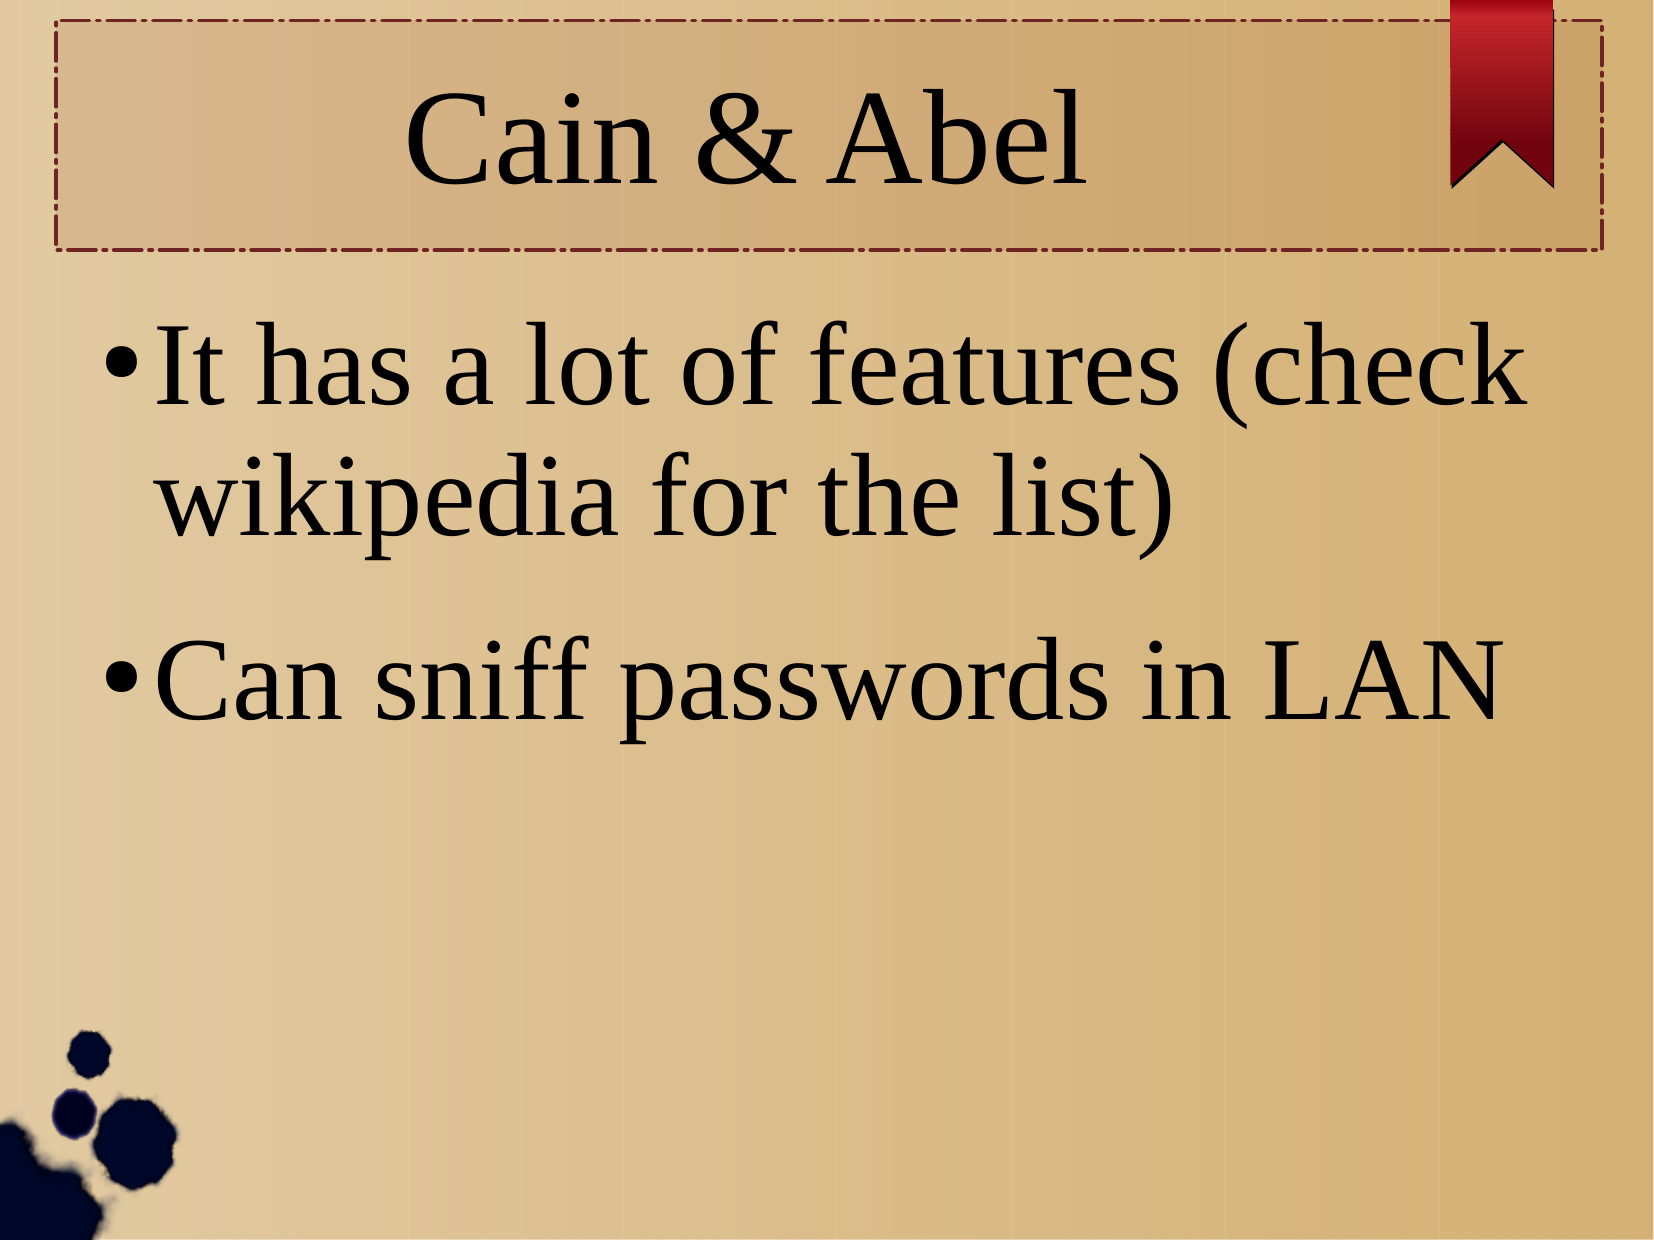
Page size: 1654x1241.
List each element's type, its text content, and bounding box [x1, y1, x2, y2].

list It has a lot of features (check wikipedia for the list) Can sniff passwords in LAN [82, 299, 1571, 1019]
title Cain & Abel [82, 47, 1412, 229]
